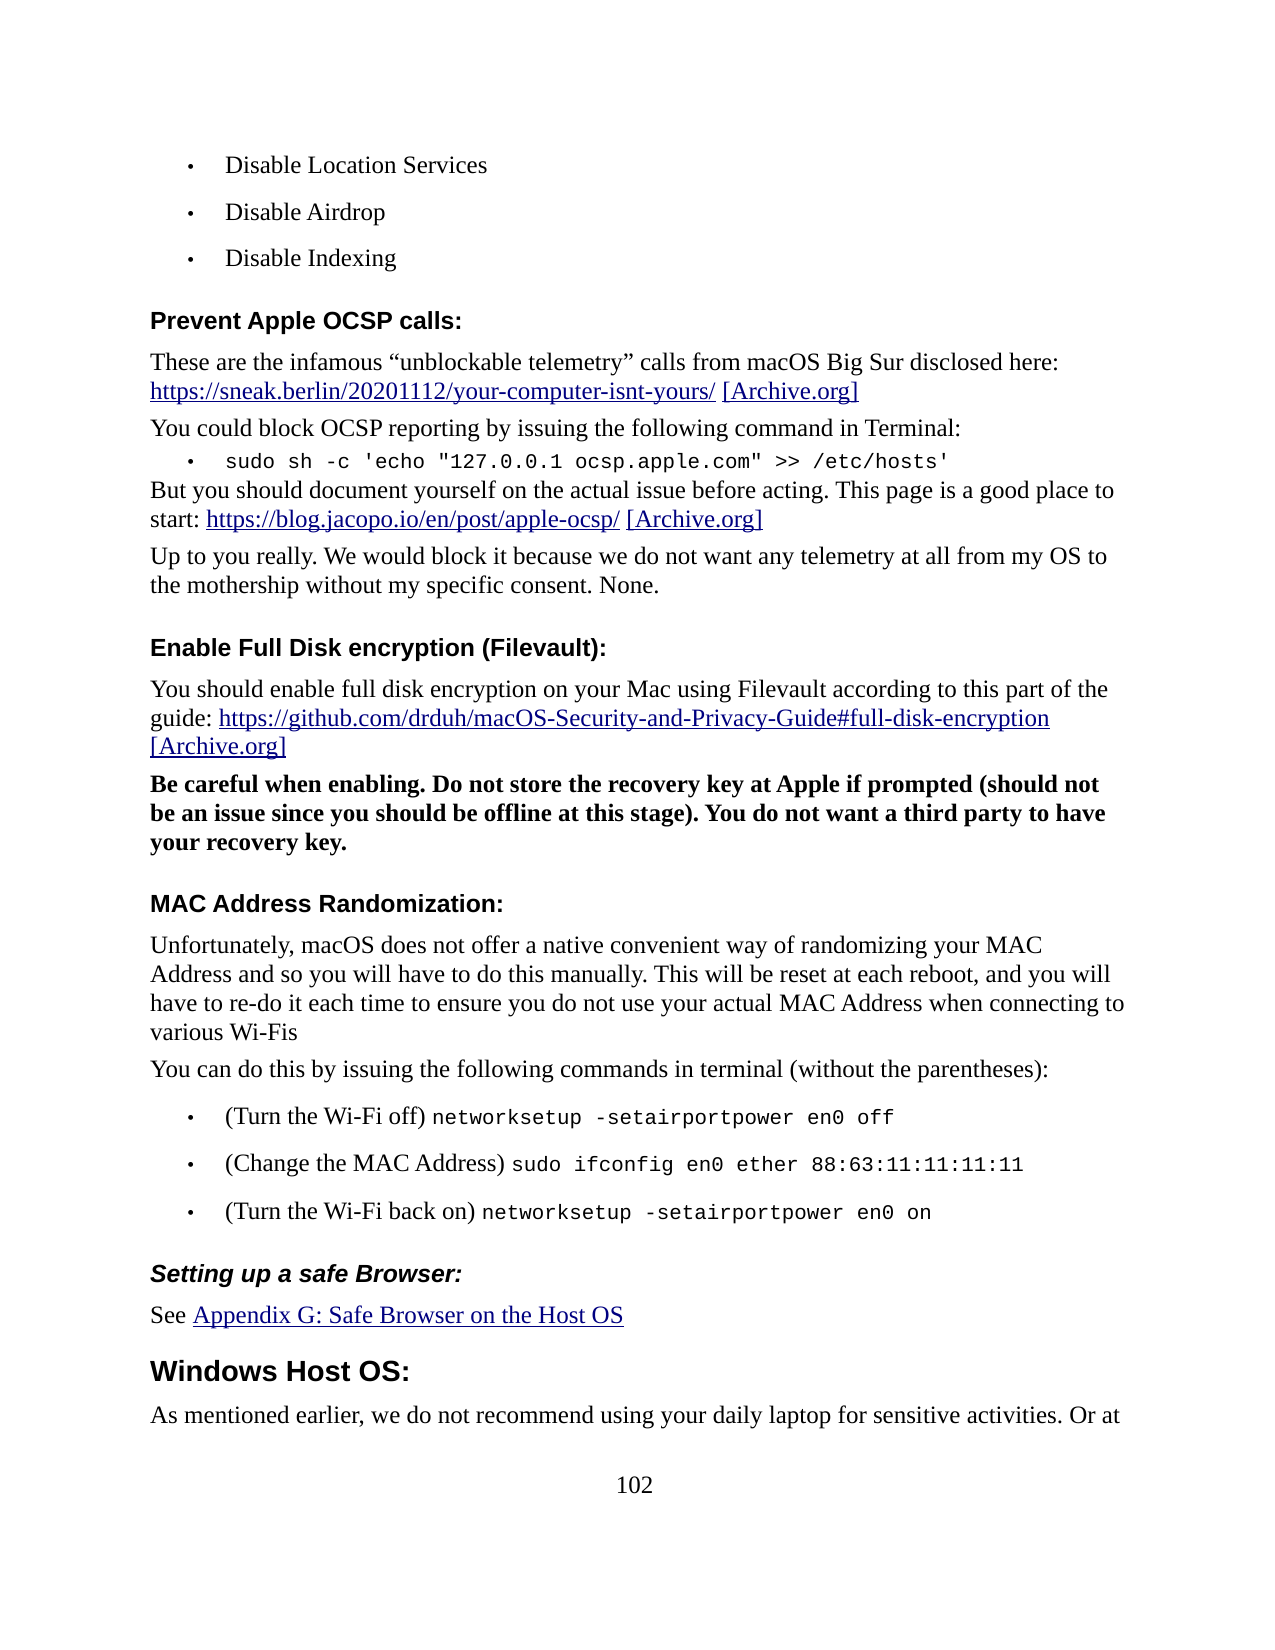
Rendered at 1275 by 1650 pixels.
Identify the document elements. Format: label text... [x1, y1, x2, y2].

text As mentioned earlier, we do not recommend using your daily laptop for sensitive activities. Or at [150, 1400, 1125, 1429]
subtitle MAC Address Randomization: [150, 889, 1125, 918]
text Up to you really. We would block it because we do not want any telemetry at all from my OS to the mothership without my specific consent. None. [150, 541, 1125, 599]
text You can do this by issuing the following commands in terminal (without the parentheses): [150, 1054, 1125, 1083]
text Unfortunately, macOS does not offer a native convenient way of randomizing your MAC Address and so you will have to do this manually. This will be reset at each reboot, and you will have to re-do it each time to ensure you do not use your actual MAC Address when connecting to various Wi-Fis [150, 930, 1125, 1045]
list Disable Airdrop [187, 197, 1125, 225]
list (Turn the Wi-Fi off) networksetup -setairportpower en0 off [187, 1101, 1125, 1131]
text These are the infamous “unblockable telemetry” calls from macOS Big Sur disclosed here: https://sneak.berlin/20201112/your-computer-isnt-yours/ [Archive.org] [150, 347, 1125, 404]
list Disable Location Services [187, 150, 1125, 179]
list sudo sh -c 'echo "127.0.0.1 ocsp.apple.com" >> /etc/hosts' [187, 451, 1125, 475]
list (Change the MAC Address) sudo ifconfig en0 ether 88:63:11:11:11:11 [187, 1148, 1125, 1178]
text You could block OCSP reporting by issuing the following command in Terminal: [150, 413, 1125, 442]
subtitle Setting up a safe Browser: [150, 1259, 1125, 1288]
text But you should document yourself on the actual issue before acting. This page is a good place to start: https://blog.jacopo.io/en/post/apple-ocsp/ [Archive.org] [150, 475, 1125, 532]
text You should enable full disk encryption on your Mac using Filevault according to this part of the guide: https://github.com/drduh/macOS-Security-and-Privacy-Guide#full-disk-encryption [Archive.org] [150, 674, 1125, 760]
subtitle Enable Full Disk encryption (Filevault): [150, 633, 1125, 661]
list (Turn the Wi-Fi back on) networksetup -setairportpower en0 on [187, 1196, 1125, 1226]
subtitle Prevent Apple OCSP calls: [150, 306, 1125, 334]
subtitle Windows Host OS: [150, 1354, 1125, 1388]
list Disable Indexing [187, 243, 1125, 272]
text See Appendix G: Safe Browser on the Host OS [150, 1301, 1125, 1329]
text Be careful when enabling. Do not store the recovery key at Apple if prompted (should not be an issue since you should be offline at this stage). You do not want a third party to have your recovery key. [150, 769, 1125, 855]
